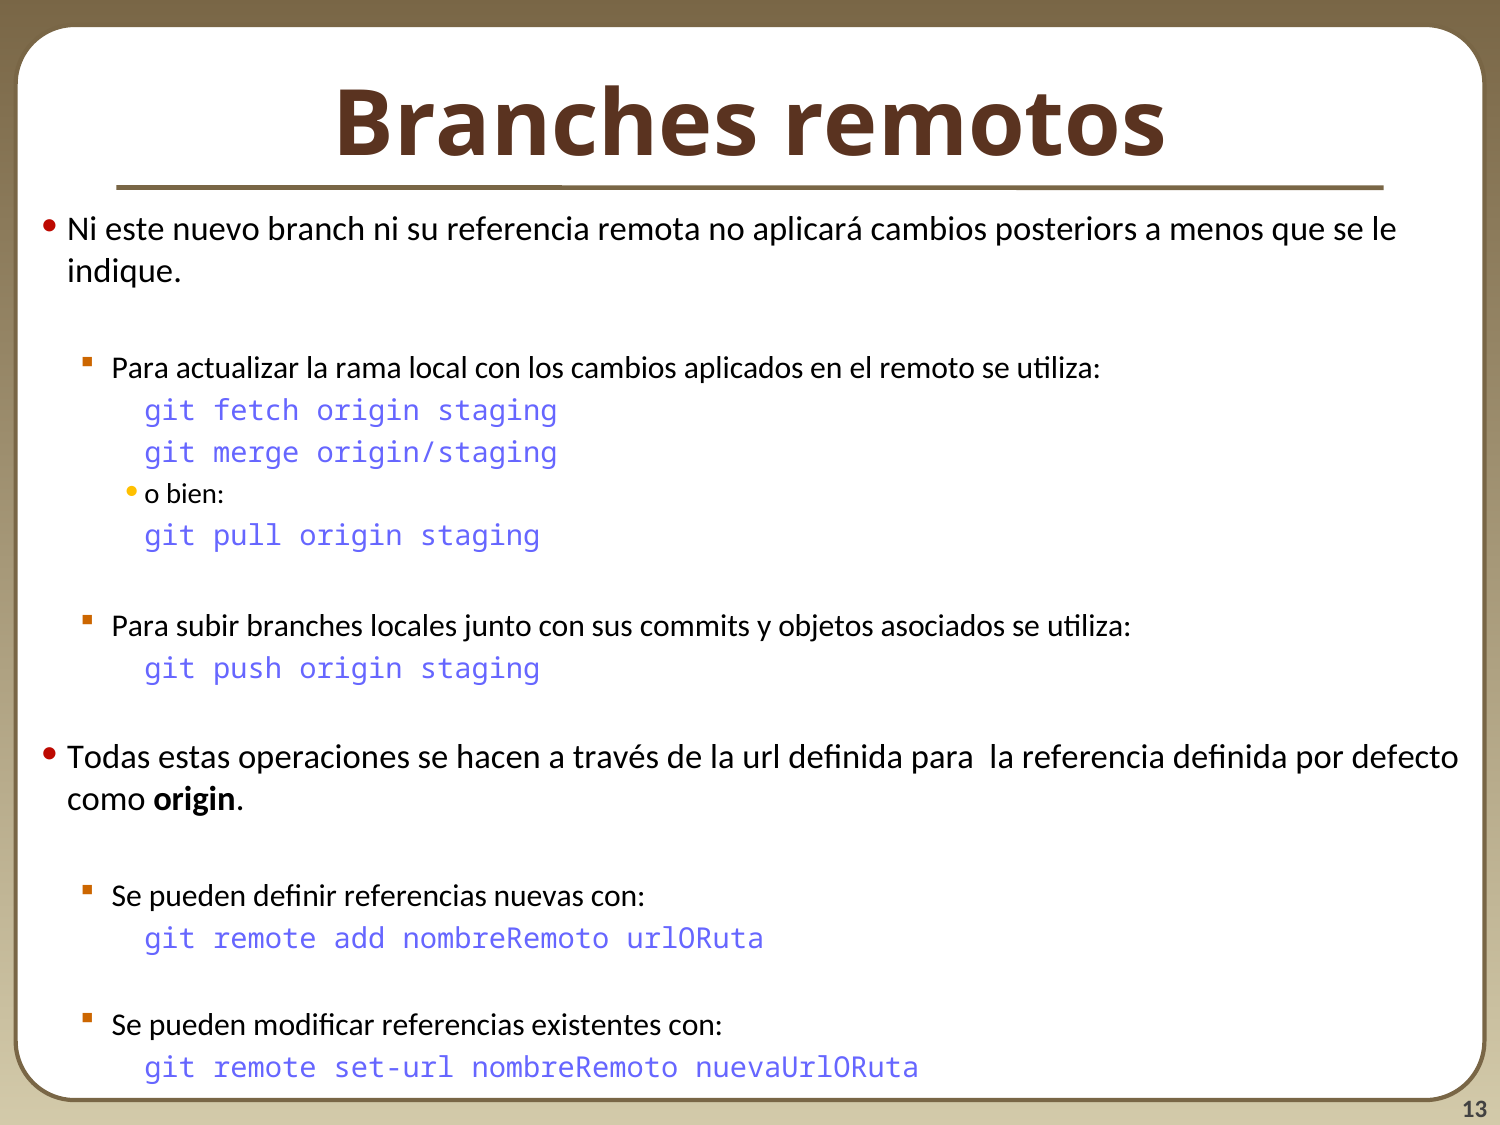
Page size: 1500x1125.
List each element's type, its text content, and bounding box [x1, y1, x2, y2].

list Ni este nuevo branch ni su referencia remota no aplicará cambios posteriors a menos que se le indique. Para actualizar la rama local con los cambios aplicados en el remoto se utiliza: git fetch origin staging git merge origin/staging o bien: git pull origin staging Para subir branches locales junto con sus commits y objetos asociados se utiliza: git push origin staging Todas estas operaciones se hacen a través de la url definida para la referencia definida por defecto como origin. Se pueden definir referencias nuevas con: git remote add nombreRemoto urlORuta Se pueden modificar referencias existentes con: git remote set-url nombreRemoto nuevaUrlORuta [0, 179, 1500, 1096]
title Branches remotos [0, 24, 1500, 179]
